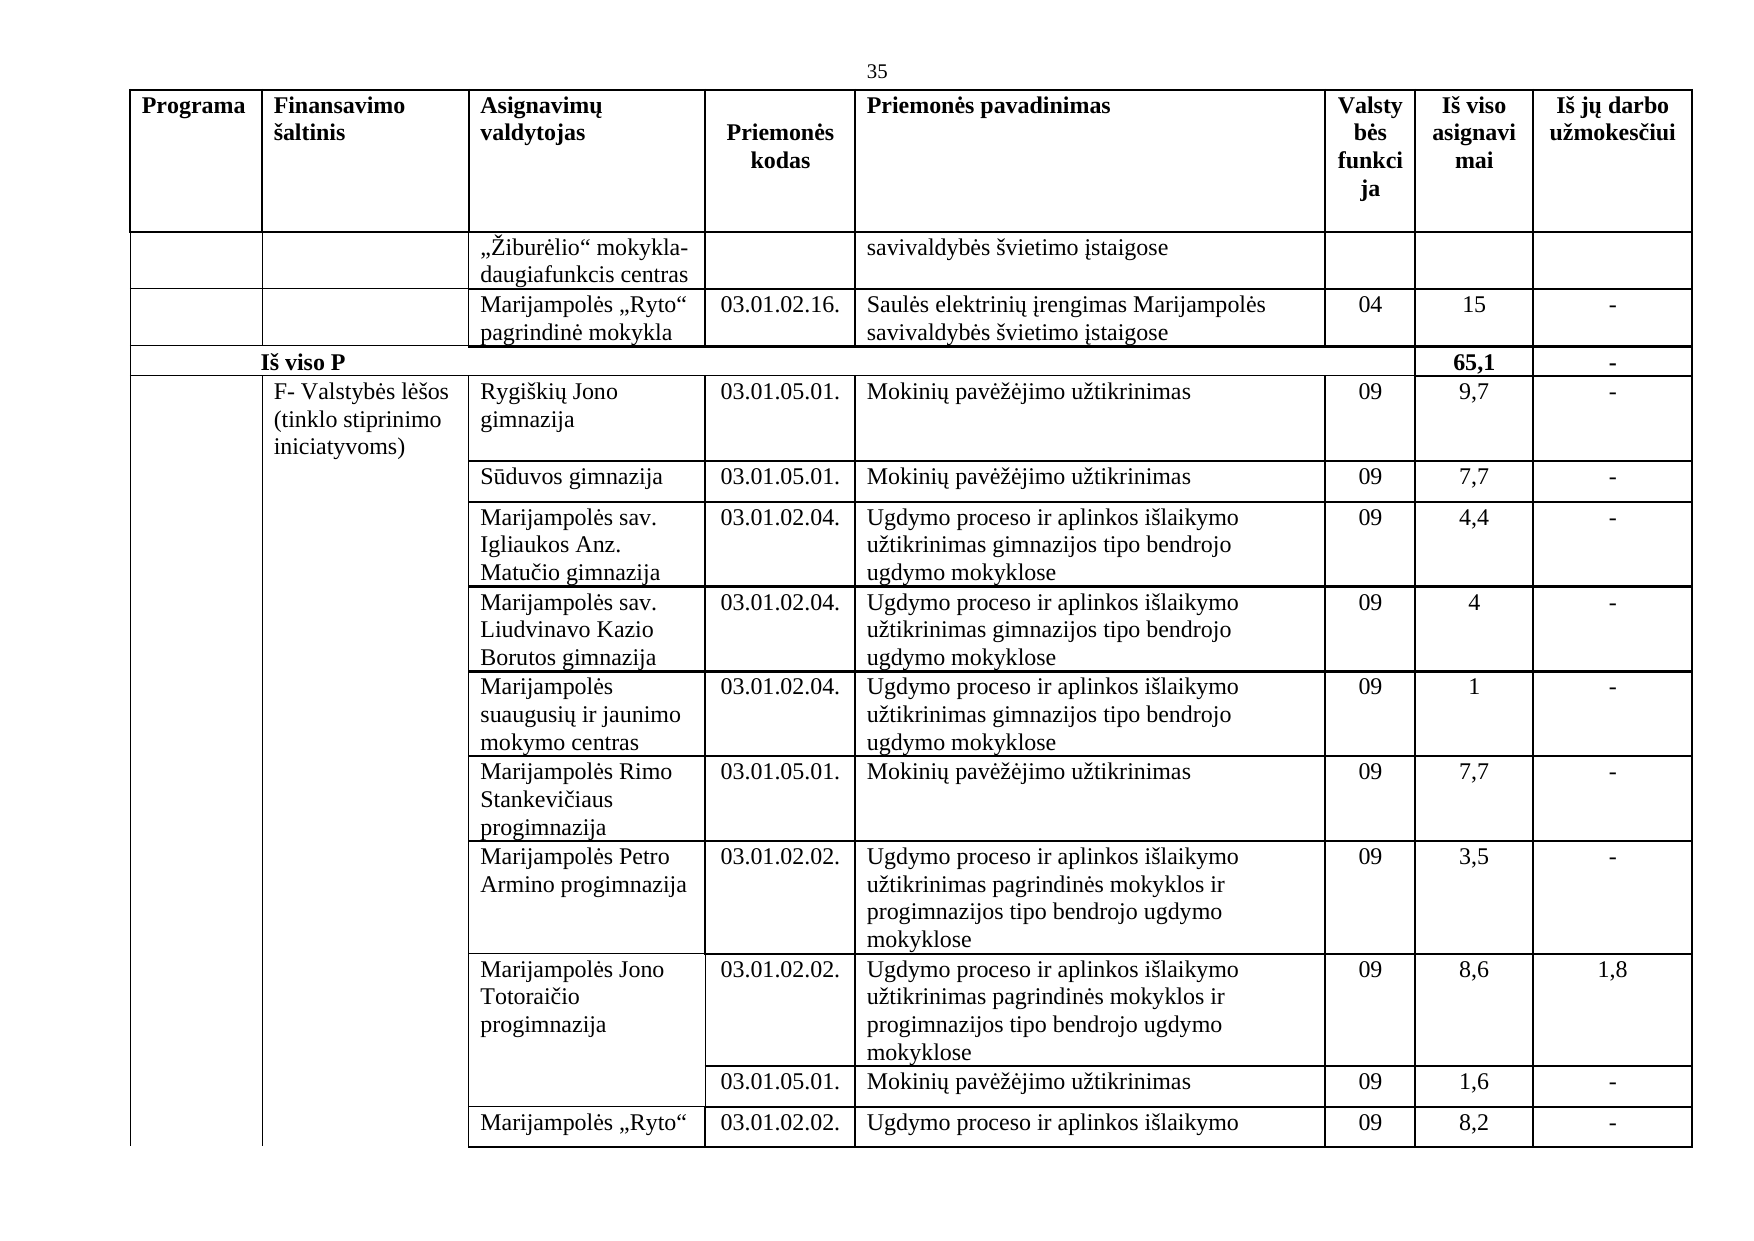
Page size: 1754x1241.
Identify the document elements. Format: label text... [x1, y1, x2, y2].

table_cell [131, 289, 262, 345]
table_cell 8,6 [1416, 955, 1532, 1065]
table_cell [263, 233, 468, 288]
table_cell Marijampolės Petro Armino progimnazija [469, 842, 704, 953]
table_cell Mokinių pavėžėjimo užtikrinimas [856, 757, 1324, 840]
table_cell 03.01.02.16. [706, 290, 854, 345]
table_cell Ugdymo proceso ir aplinkos išlaikymo [856, 1108, 1324, 1146]
table_cell 03.01.02.02. [706, 842, 854, 953]
table_header Asignavimų valdytojas [470, 91, 704, 201]
table_header Priemonės kodas [706, 91, 854, 201]
table_cell Mokinių pavėžėjimo užtikrinimas [856, 376, 1324, 460]
table_cell 9,7 [1416, 377, 1532, 460]
table_cell 09 [1326, 842, 1414, 953]
table_cell 09 [1326, 1067, 1414, 1106]
table_cell 1,8 [1534, 955, 1691, 1065]
table_cell - [1534, 1108, 1691, 1146]
table_cell 15 [1416, 290, 1532, 345]
table_cell Ugdymo proceso ir aplinkos išlaikymo užtikrinimas gimnazijos tipo bendrojo ugdymo mokyklose [856, 673, 1324, 755]
table_cell F- Valstybės lėšos (tinklo stiprinimo iniciatyvoms) [263, 376, 468, 460]
table_cell [131, 460, 262, 1146]
table_cell Marijampolės „Ryto“ [469, 1107, 704, 1146]
table_cell - [1534, 462, 1691, 501]
table_cell 1,6 [1416, 1067, 1532, 1106]
table_cell - [1534, 842, 1691, 953]
table_cell [131, 376, 262, 460]
table_cell [263, 201, 468, 231]
table_cell 09 [1326, 673, 1414, 755]
table_cell 09 [1326, 588, 1414, 670]
table_cell Mokinių pavėžėjimo užtikrinimas [856, 462, 1324, 501]
table_cell Ugdymo proceso ir aplinkos išlaikymo užtikrinimas gimnazijos tipo bendrojo ugdymo mokyklose [856, 503, 1324, 585]
table_cell [131, 233, 262, 288]
table_cell - [1534, 290, 1691, 345]
table_cell 09 [1326, 1108, 1414, 1146]
table_cell [1326, 233, 1414, 288]
table_cell [131, 201, 261, 231]
table_header Priemonės pavadinimas [856, 91, 1324, 201]
table_cell 09 [1326, 503, 1414, 585]
table_cell 03.01.05.01. [706, 376, 854, 460]
table_cell 09 [1326, 462, 1414, 501]
table_cell Ugdymo proceso ir aplinkos išlaikymo užtikrinimas pagrindinės mokyklos ir progimnazijos tipo bendrojo ugdymo mokyklose [856, 955, 1324, 1065]
table_cell - [1534, 348, 1691, 375]
table_header Valstybės funkcija [1326, 91, 1414, 201]
table_cell - [1534, 1067, 1691, 1106]
table_cell - [1534, 673, 1691, 755]
table_cell 3,5 [1416, 842, 1532, 953]
table_cell - [1534, 588, 1691, 670]
table_cell Marijampolės sav. Liudvinavo Kazio Borutos gimnazija [469, 588, 704, 670]
table_cell - [1534, 233, 1691, 288]
table_cell [470, 201, 704, 231]
table_cell [856, 201, 1324, 231]
table_cell [706, 233, 854, 288]
table_cell Mokinių pavėžėjimo užtikrinimas [856, 1067, 1324, 1106]
table_cell 09 [1326, 757, 1414, 840]
table_cell 1 [1416, 673, 1532, 755]
table_cell [263, 289, 468, 345]
table_cell [263, 460, 468, 1146]
table_cell 03.01.05.01. [706, 1067, 854, 1106]
table_cell Marijampolės suaugusių ir jaunimo mokymo centras [469, 673, 704, 755]
table_header Iš viso asignavimai [1416, 91, 1532, 231]
table_cell Marijampolės Rimo Stankevičiaus progimnazija [469, 757, 704, 840]
table_cell - [1534, 377, 1691, 460]
table_cell savivaldybės švietimo įstaigose [856, 233, 1324, 288]
table_cell [1326, 201, 1414, 231]
table_cell 8,2 [1416, 1108, 1532, 1146]
table_cell - [1534, 503, 1691, 585]
table_cell 09 [1326, 955, 1414, 1065]
table_header Iš jų darbo užmokesčiui [1534, 91, 1691, 231]
table_cell Sūduvos gimnazija [469, 462, 704, 501]
table_cell 04 [1326, 290, 1414, 345]
table_cell 4 [1416, 588, 1532, 670]
table_cell 03.01.02.04. [706, 503, 854, 585]
table_cell 03.01.05.01. [706, 462, 854, 501]
table_cell [706, 201, 854, 231]
table_cell 03.01.02.02. [706, 1108, 854, 1146]
table_cell Marijampolės Jono Totoraičio progimnazija [469, 954, 705, 1106]
table_cell 7,7 [1416, 462, 1532, 501]
table_cell 03.01.02.02. [706, 955, 854, 1065]
table_cell 09 [1326, 376, 1414, 460]
table_cell 4,4 [1416, 503, 1532, 585]
table_cell 03.01.02.04. [706, 673, 854, 755]
table_cell Rygiškių Jono gimnazija [469, 376, 704, 460]
table_cell Ugdymo proceso ir aplinkos išlaikymo užtikrinimas pagrindinės mokyklos ir progimnazijos tipo bendrojo ugdymo mokyklose [856, 842, 1324, 953]
table_cell Marijampolės „Ryto“ pagrindinė mokykla [469, 290, 704, 345]
table_cell Iš viso P [131, 346, 1414, 375]
table_header Finansavimo šaltinis [263, 91, 468, 201]
table_cell Saulės elektrinių įrengimas Marijampolės savivaldybės švietimo įstaigose [856, 290, 1324, 345]
table_cell „Žiburėlio“ mokykla-daugiafunkcis centras [469, 233, 704, 288]
table_cell Marijampolės sav. Igliaukos Anz. Matučio gimnazija [469, 503, 704, 585]
table_cell - [1534, 757, 1691, 840]
table_cell 7,7 [1416, 757, 1532, 840]
table_cell Ugdymo proceso ir aplinkos išlaikymo užtikrinimas gimnazijos tipo bendrojo ugdymo mokyklose [856, 588, 1324, 670]
table_cell 03.01.05.01. [706, 757, 854, 840]
table_cell [1416, 233, 1532, 288]
table_cell 65,1 [1416, 348, 1532, 375]
table_cell 03.01.02.04. [706, 588, 854, 670]
table_header Programa [131, 91, 261, 201]
